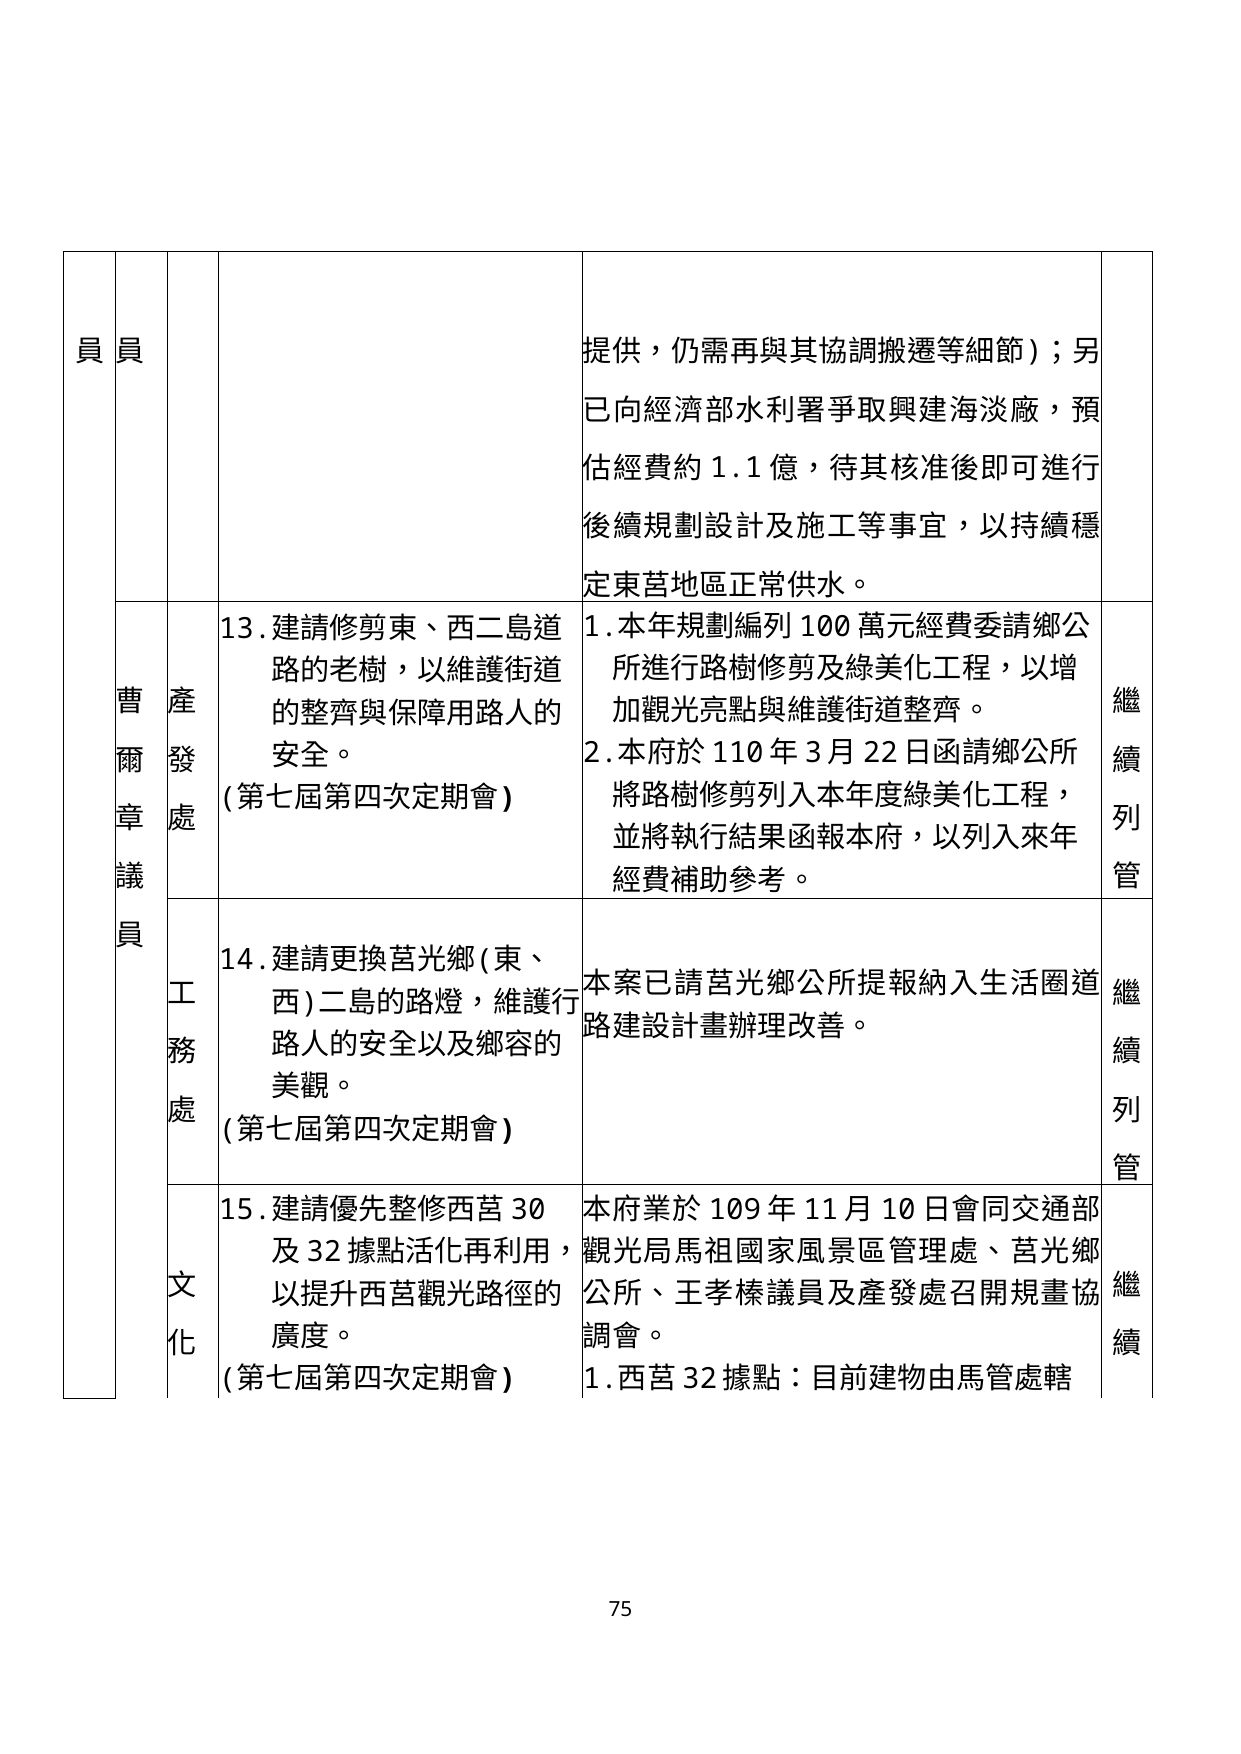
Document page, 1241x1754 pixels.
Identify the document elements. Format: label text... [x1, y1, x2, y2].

table_cell 15.建請優先整修西莒30 及32據點活化再利用， 以提升西莒觀光路徑的 廣度。 (第七屆第四次定期會) [219, 1185, 582, 1397]
table_cell 王孝榛議員 [64, 252, 115, 1397]
table_cell 13.建請修剪東、西二島道 路的老樹，以維護街道 的整齊與保障用路人的 安全。 (第七屆第四次定期會) [219, 602, 582, 898]
table_cell 曹爾章議員 [116, 602, 167, 1397]
table_cell 陳玉發 議員 [116, 252, 167, 601]
table_cell 工務處 [168, 899, 218, 1184]
table_cell 提供，仍需再與其協調搬遷等細節)；另已向經濟部水利署爭取興建海淡廠，預估經費約1.1億，待其核准後即可進行後續規劃設計及施工等事宜，以持續穩定東莒地區正常供水。 [583, 252, 1101, 601]
table_cell 產發處 [168, 602, 218, 898]
table_cell 本府業於109年11月10日會同交通部觀光局馬祖國家風景區管理處、莒光鄉公所、王孝榛議員及產發處召開規畫協調會。 1.西莒32據點：目前建物由馬管處轄 [583, 1185, 1101, 1397]
table_cell 繼續列管 [1102, 899, 1152, 1184]
table_cell 本案已請莒光鄉公所提報納入生活圈道路建設計畫辦理改善。 [583, 899, 1101, 1184]
table_cell [219, 252, 582, 601]
table_cell 繼續 [1102, 1185, 1152, 1397]
table_cell 14.建請更換莒光鄉(東、 西)二島的路燈，維護行 路人的安全以及鄉容的 美觀。 (第七屆第四次定期會) [219, 899, 582, 1184]
table_cell [1102, 252, 1152, 601]
table_cell 繼續列管 [1102, 602, 1152, 898]
table_cell [168, 252, 218, 601]
table_cell 1.本年規劃編列100萬元經費委請鄉公 所進行路樹修剪及綠美化工程，以增 加觀光亮點與維護街道整齊。 2.本府於110年3月22日函請鄉公所 將路樹修剪列入本年度綠美化工程， 並將執行結果函報本府，以列入來年 經費補助參考。 [583, 602, 1101, 898]
table_cell 文化 [168, 1185, 218, 1397]
